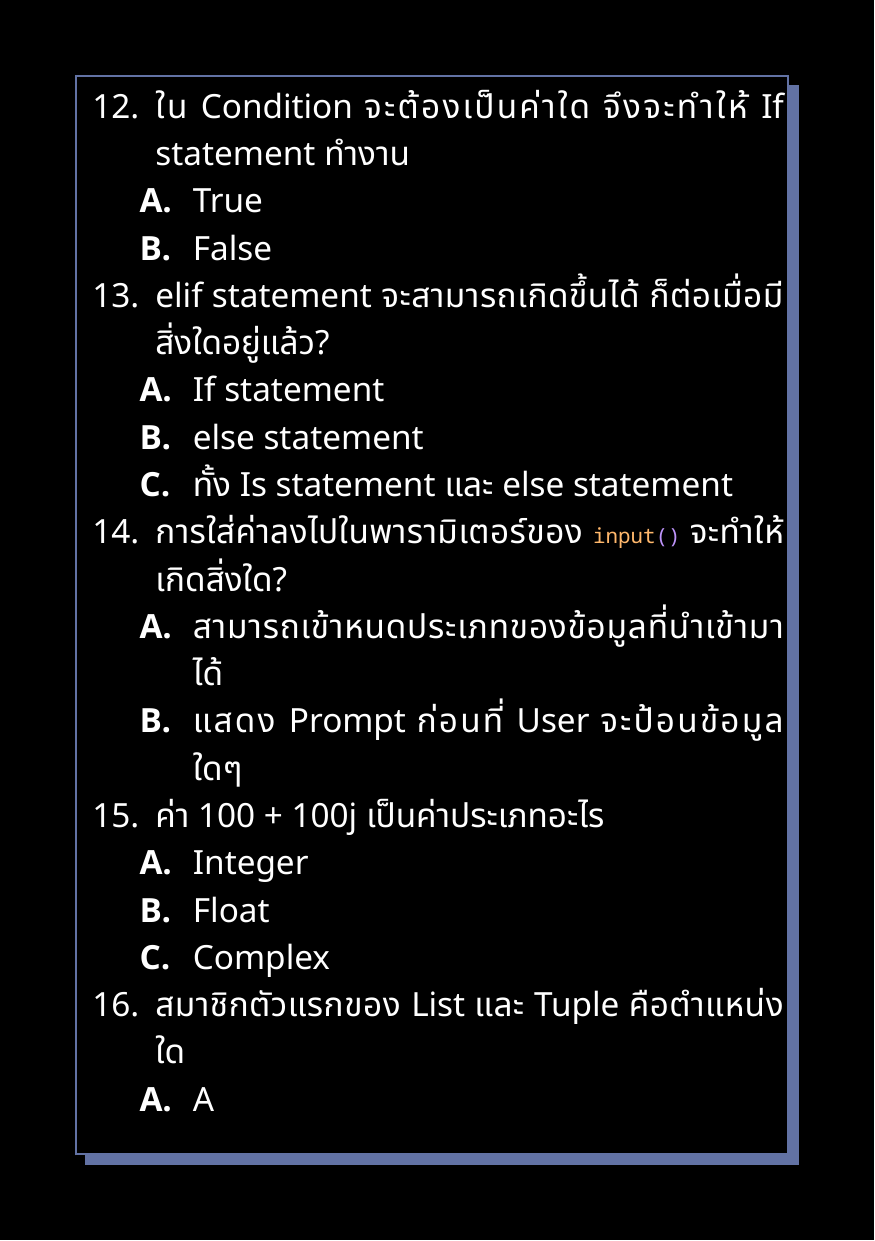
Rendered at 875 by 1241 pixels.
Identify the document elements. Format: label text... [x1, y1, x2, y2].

list แสดง Prompt ก่อนที่ User จะป้อนข้อมูลใดๆ [139, 695, 784, 789]
list สมาชิกตัวแรกของ List และ Tuple คือตำแหน่งใด [92, 979, 784, 1073]
list Float [139, 884, 784, 931]
list False [139, 222, 784, 269]
list elif statement จะสามารถเกิดขึ้นได้ ก็ต่อเมื่อมีสิ่งใดอยู่แล้ว? [92, 269, 784, 364]
list If statement [139, 364, 784, 411]
list Complex [139, 931, 784, 979]
list else statement [139, 411, 784, 458]
list สามารถเข้าหนดประเภทของข้อมูลที่นำเข้ามาได้ [139, 600, 784, 695]
list ค่า 100 + 100j เป็นค่าประเภทอะไร [92, 789, 784, 837]
list การใส่ค่าลงไปในพารามิเตอร์ของ input() จะทำให้เกิดสิ่งใด? [92, 506, 784, 600]
list ใน Condition จะต้องเป็นค่าใด จึงจะทำให้ If statement ทำงาน [92, 80, 784, 175]
list ทั้ง Is statement และ else statement [139, 458, 784, 506]
list True [139, 175, 784, 222]
list A [139, 1073, 784, 1121]
list Integer [139, 837, 784, 884]
